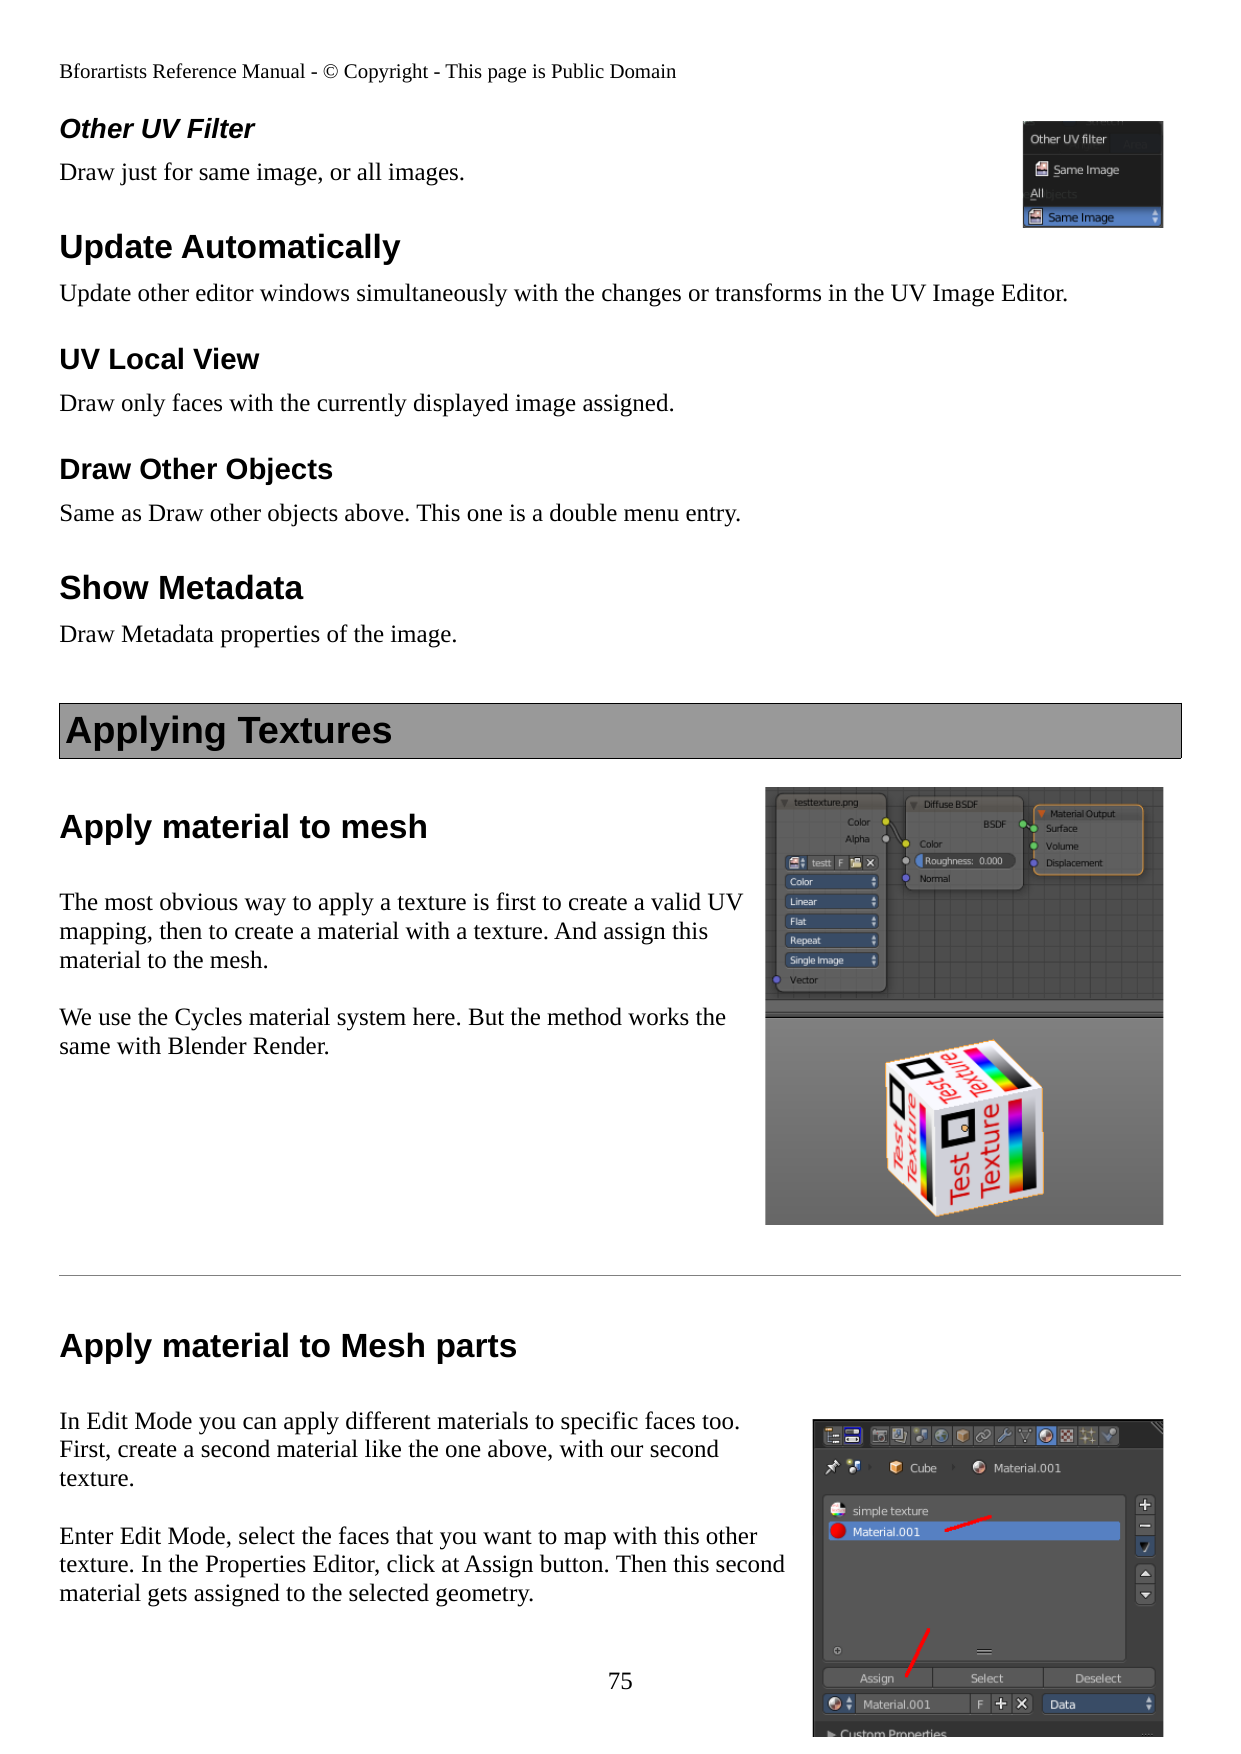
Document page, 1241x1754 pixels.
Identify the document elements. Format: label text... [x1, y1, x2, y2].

subtitle Update Automatically [59, 227, 1181, 266]
text Draw Metadata properties of the image. [59, 619, 1181, 648]
subtitle Other UV Filter [59, 113, 1181, 144]
text Draw just for same image, or all images. [59, 157, 1022, 186]
text In Edit Mode you can apply different materials to specific faces too. First, create a second material like the one above, with our second texture. [59, 1406, 1181, 1492]
subtitle Draw Other Objects [59, 452, 1181, 485]
subtitle Show Metadata [59, 568, 1181, 606]
picture [1022, 121, 1164, 228]
text The most obvious way to apply a texture is first to create a valid UV mapping, then to create a material with a texture. And assign this material to the mesh. [59, 887, 765, 973]
picture [765, 787, 1164, 1225]
subtitle [1164, 807, 1181, 846]
subtitle Apply material to Mesh parts [59, 1326, 1181, 1364]
subtitle Apply material to mesh [59, 807, 765, 846]
text Draw only faces with the currently displayed image assigned. [59, 388, 1181, 417]
text Same as Draw other objects above. This one is a double menu entry. [59, 498, 1181, 527]
table_header Applying Textures [60, 704, 1181, 758]
subtitle UV Local View [59, 342, 1181, 375]
text Enter Edit Mode, select the faces that you want to map with this other texture. In the Properties Editor, click at Assign button. Then this second material gets assigned to the selected geometry. [59, 1521, 812, 1607]
text Update other editor windows simultaneously with the changes or transforms in the UV Image Editor. [59, 278, 1181, 307]
picture [812, 1419, 1164, 1737]
text We use the Cycles material system here. But the method works the same with Blender Render. [59, 1002, 765, 1060]
